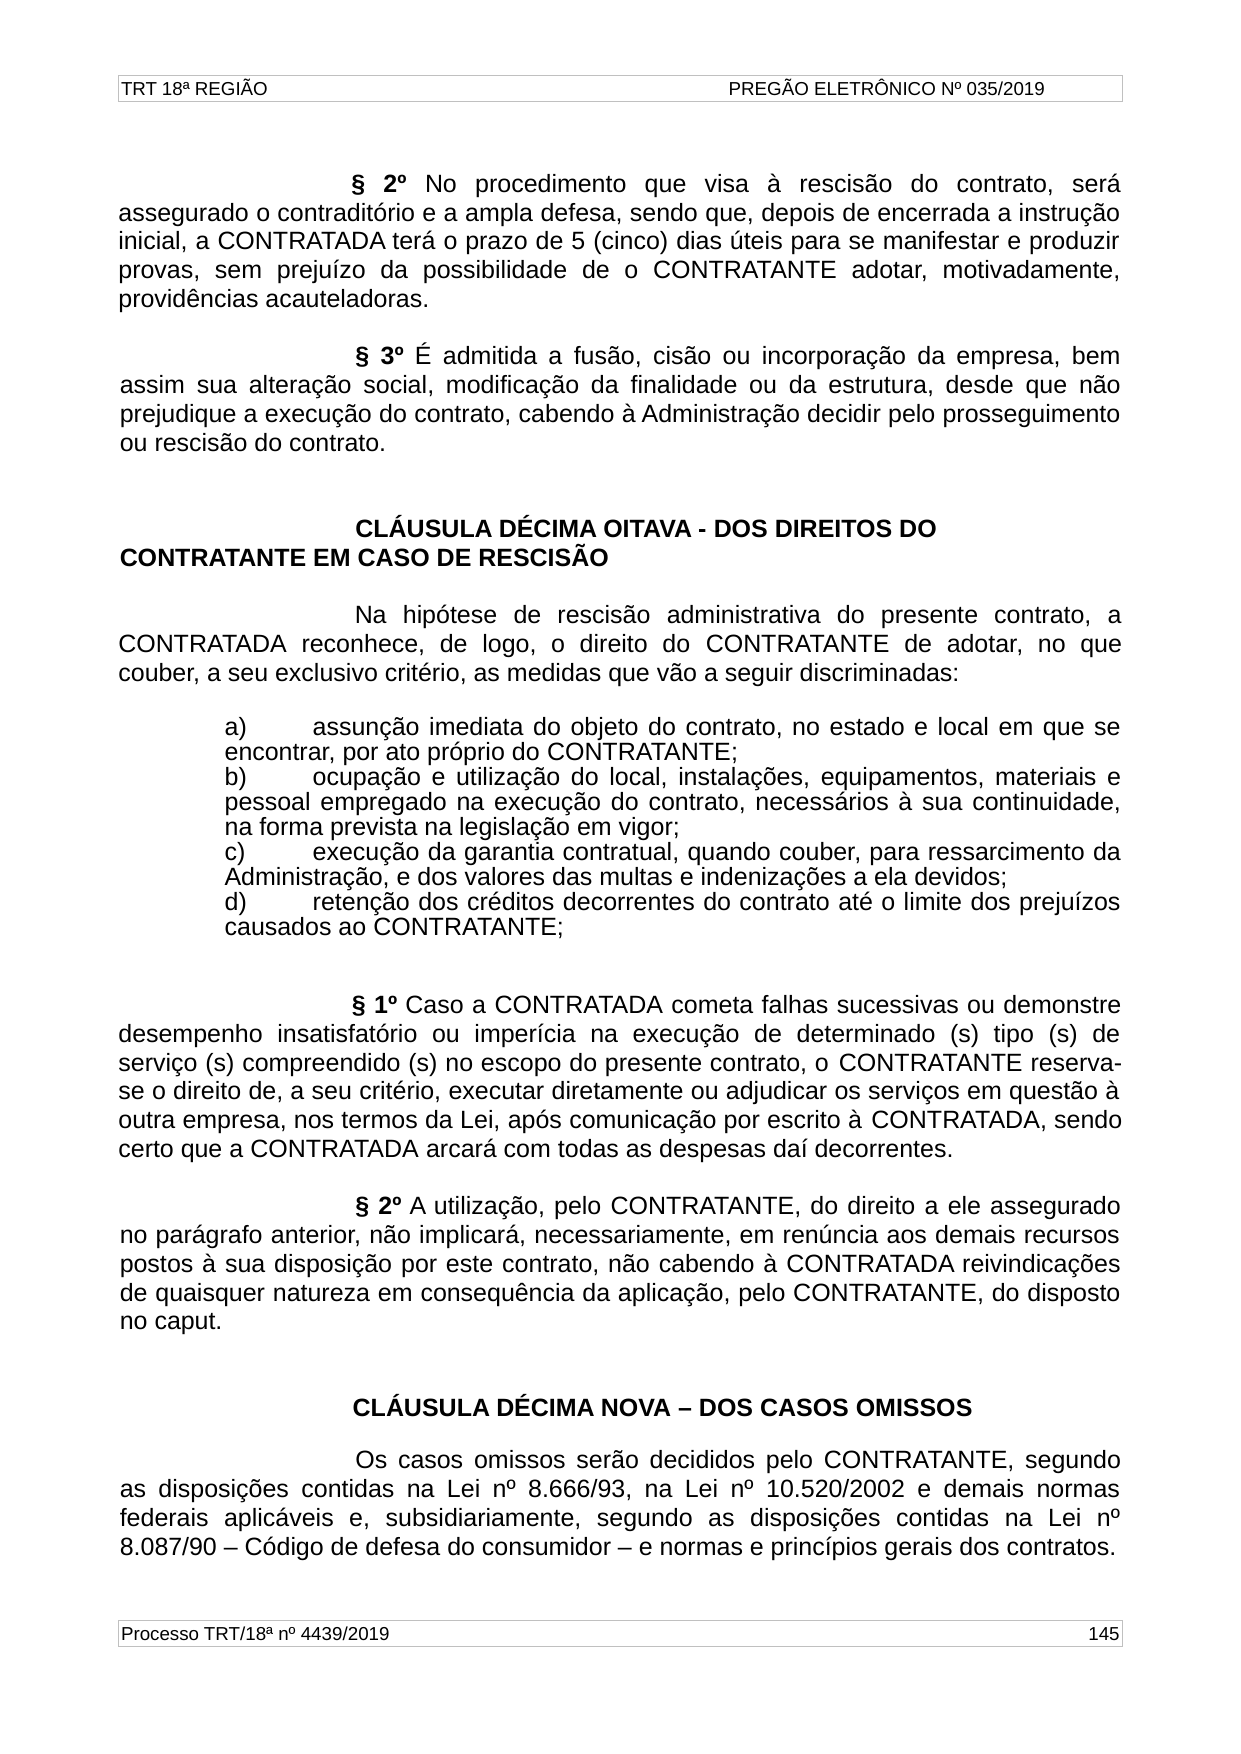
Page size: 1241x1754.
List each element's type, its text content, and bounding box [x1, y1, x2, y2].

text § 2º A utilização, pelo CONTRATANTE, do direito a ele assegurado no parágrafo anterior, não implicará, necessariamente, em renúncia aos demais recursos postos à sua disposição por este contrato, não cabendo à CONTRATADA reivindicações de quaisquer natureza em consequência da aplicação, pelo CONTRATANTE, do disposto no caput. [119, 1191, 1122, 1335]
text § 2º No procedimento que visa à rescisão do contrato, será assegurado o contraditório e a ampla defesa, sendo que, depois de encerrada a instrução inicial, a CONTRATADA terá o prazo de 5 (cinco) dias úteis para se manifestar e produzir provas, sem prejuízo da possibilidade de o CONTRATANTE adotar, motivadamente, providências acauteladoras. [118, 169, 1122, 312]
list retenção dos créditos decorrentes do contrato até o limite dos prejuízos causados ao CONTRATANTE; [224, 890, 1122, 940]
text § 3º É admitida a fusão, cisão ou incorporação da empresa, bem assim sua alteração social, modificação da finalidade ou da estrutura, desde que não prejudique a execução do contrato, cabendo à Administração decidir pelo prosseguimento ou rescisão do contrato. [119, 341, 1122, 456]
list assunção imediata do objeto do contrato, no estado e local em que se encontrar, por ato próprio do CONTRATANTE; [224, 715, 1122, 765]
list ocupação e utilização do local, instalações, equipamentos, materiais e pessoal empregado na execução do contrato, necessários à sua continuidade, na forma prevista na legislação em vigor; [224, 765, 1122, 840]
text CLÁUSULA DÉCIMA OITAVA - DOS DIREITOS DO CONTRATANTE EM CASO DE RESCISÃO [119, 514, 1122, 571]
text Os casos omissos serão decididos pelo CONTRATANTE, segundo as disposições contidas na Lei nº 8.666/93, na Lei nº 10.520/2002 e demais normas federais aplicáveis e, subsidiariamente, segundo as disposições contidas na Lei nº 8.087/90 – Código de defesa do consumidor – e normas e princípios gerais dos contratos. [119, 1445, 1122, 1560]
text Na hipótese de rescisão administrativa do presente contrato, a CONTRATADA reconhece, de logo, o direito do CONTRATANTE de adotar, no que couber, a seu exclusivo critério, as medidas que vão a seguir discriminadas: [118, 600, 1122, 686]
list execução da garantia contratual, quando couber, para ressarcimento da Administração, e dos valores das multas e indenizações a ela devidos; [224, 840, 1122, 890]
text § 1º Caso a CONTRATADA cometa falhas sucessivas ou demonstre desempenho insatisfatório ou imperícia na execução de determinado (s) tipo (s) de serviço (s) compreendido (s) no escopo do presente contrato, o CONTRATANTE reserva-se o direito de, a seu critério, executar diretamente ou adjudicar os serviços em questão à outra empresa, nos termos da Lei, após comunicação por escrito à CONTRATADA, sendo certo que a CONTRATADA arcará com todas as despesas daí decorrentes. [118, 990, 1122, 1162]
text CLÁUSULA DÉCIMA NOVA – DOS CASOS OMISSOS [118, 1392, 1122, 1421]
